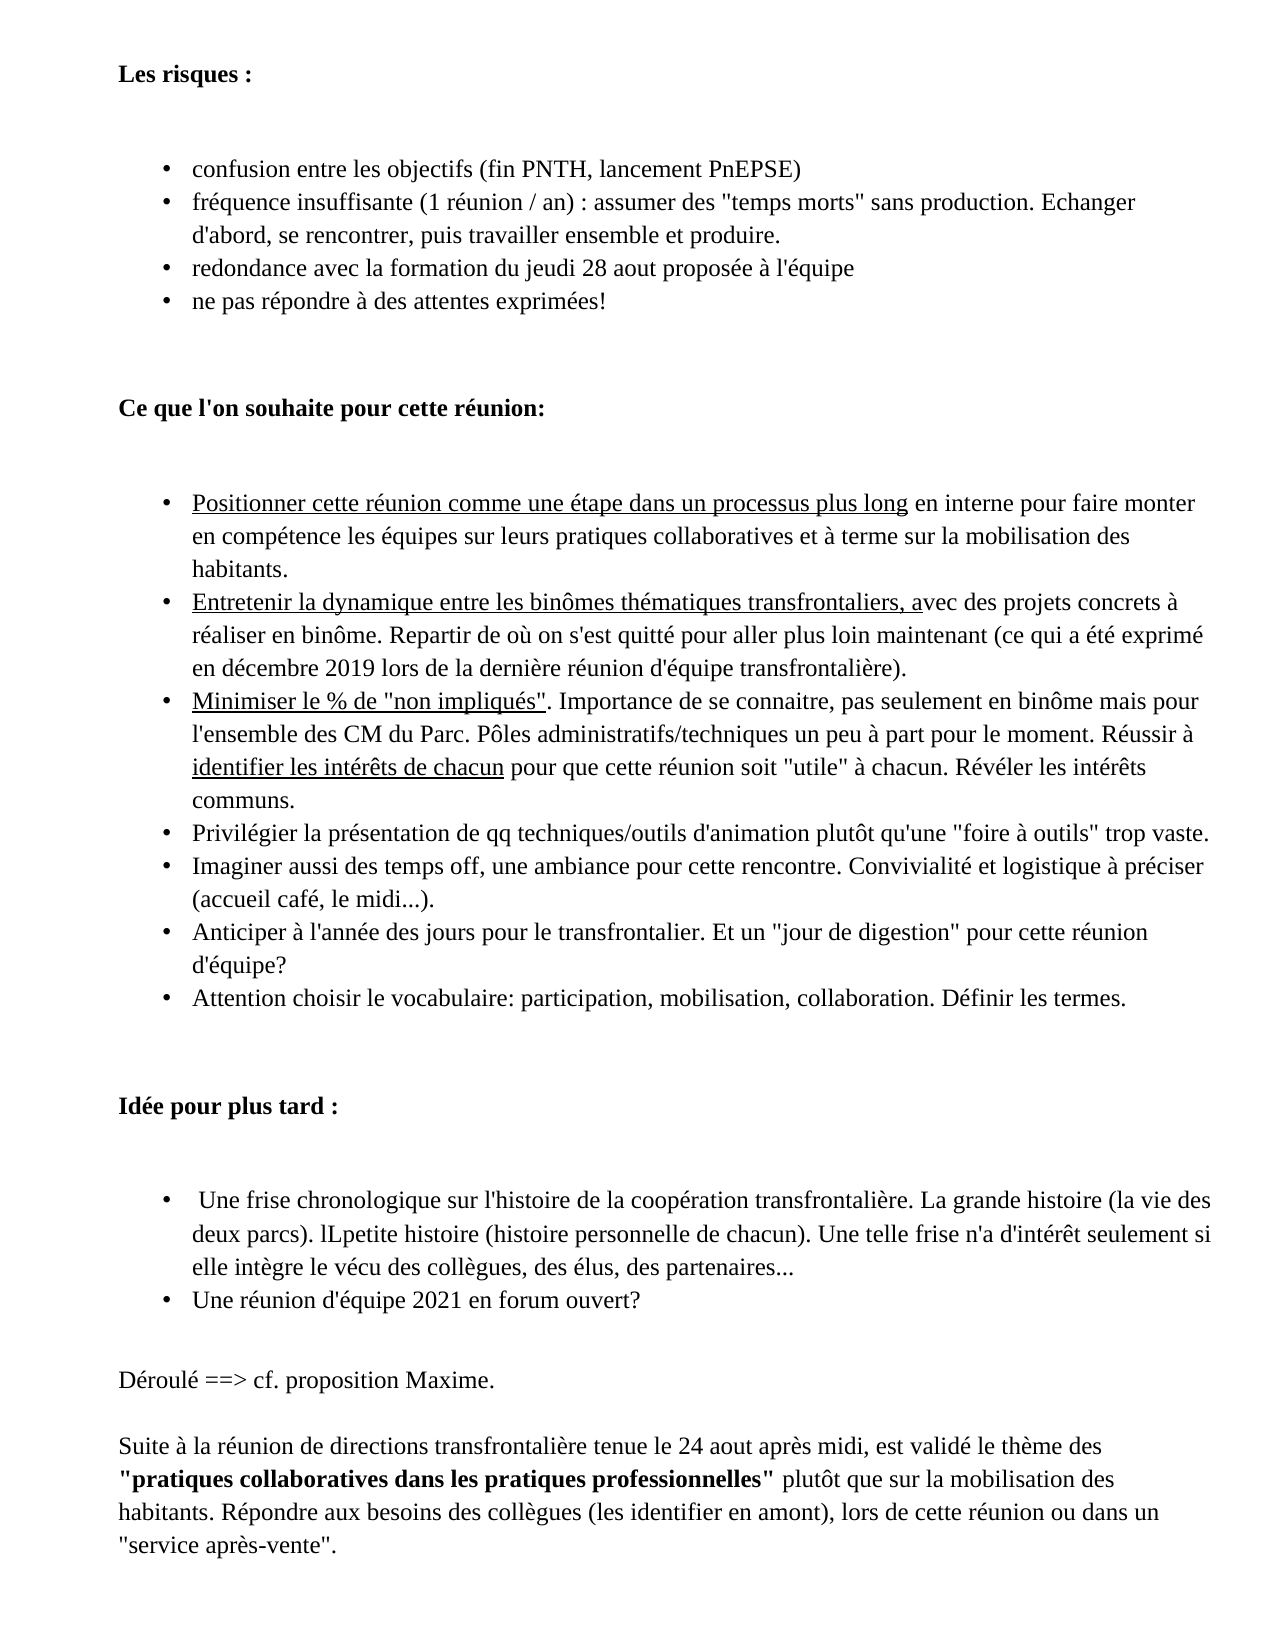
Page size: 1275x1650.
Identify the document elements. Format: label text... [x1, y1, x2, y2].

list Positionner cette réunion comme une étape dans un processus plus long en interne pour faire monter en compétence les équipes sur leurs pratiques collaboratives et à terme sur la mobilisation des habitants. [162, 488, 1216, 583]
subtitle Idée pour plus tard : [118, 1091, 1216, 1120]
subtitle Ce que l'on souhaite pour cette réunion: [118, 393, 1216, 422]
text Déroulé ==> cf. proposition Maxime. Suite à la réunion de directions transfrontalière tenue le 24 aout après midi, est validé le thème des "pratiques collaboratives dans les pratiques professionnelles" plutôt que sur la mobilisation des habitants. Répondre aux besoins des collègues (les identifier en amont), lors de cette réunion ou dans un "service après-vente". [118, 1332, 1216, 1559]
list Attention choisir le vocabulaire: participation, mobilisation, collaboration. Définir les termes. [162, 983, 1216, 1012]
list Entretenir la dynamique entre les binômes thématiques transfrontaliers, avec des projets concrets à réaliser en binôme. Repartir de où on s'est quitté pour aller plus loin maintenant (ce qui a été exprimé en décembre 2019 lors de la dernière réunion d'équipe transfrontalière). [162, 587, 1216, 682]
list Une réunion d'équipe 2021 en forum ouvert? [162, 1285, 1216, 1313]
list ne pas répondre à des attentes exprimées! [162, 286, 1216, 314]
list Minimiser le % de "non impliqués". Importance de se connaitre, pas seulement en binôme mais pour l'ensemble des CM du Parc. Pôles administratifs/techniques un peu à part pour le moment. Réussir à identifier les intérêts de chacun pour que cette réunion soit "utile" à chacun. Révéler les intérêts communs. [162, 686, 1216, 814]
list fréquence insuffisante (1 réunion / an) : assumer des "temps morts" sans production. Echanger d'abord, se rencontrer, puis travailler ensemble et produire. [162, 187, 1216, 248]
subtitle Les risques : [118, 59, 1216, 88]
list Imaginer aussi des temps off, une ambiance pour cette rencontre. Convivialité et logistique à préciser (accueil café, le midi...). [162, 851, 1216, 913]
list Une frise chronologique sur l'histoire de la coopération transfrontalière. La grande histoire (la vie des deux parcs). lLpetite histoire (histoire personnelle de chacun). Une telle frise n'a d'intérêt seulement si elle intègre le vécu des collègues, des élus, des partenaires... [162, 1186, 1216, 1280]
list Anticiper à l'année des jours pour le transfrontalier. Et un "jour de digestion" pour cette réunion d'équipe? [162, 917, 1216, 979]
list Privilégier la présentation de qq techniques/outils d'animation plutôt qu'une "foire à outils" trop vaste. [162, 818, 1216, 847]
list confusion entre les objectifs (fin PNTH, lancement PnEPSE) [162, 154, 1216, 182]
list redondance avec la formation du jeudi 28 aout proposée à l'équipe [162, 253, 1216, 281]
